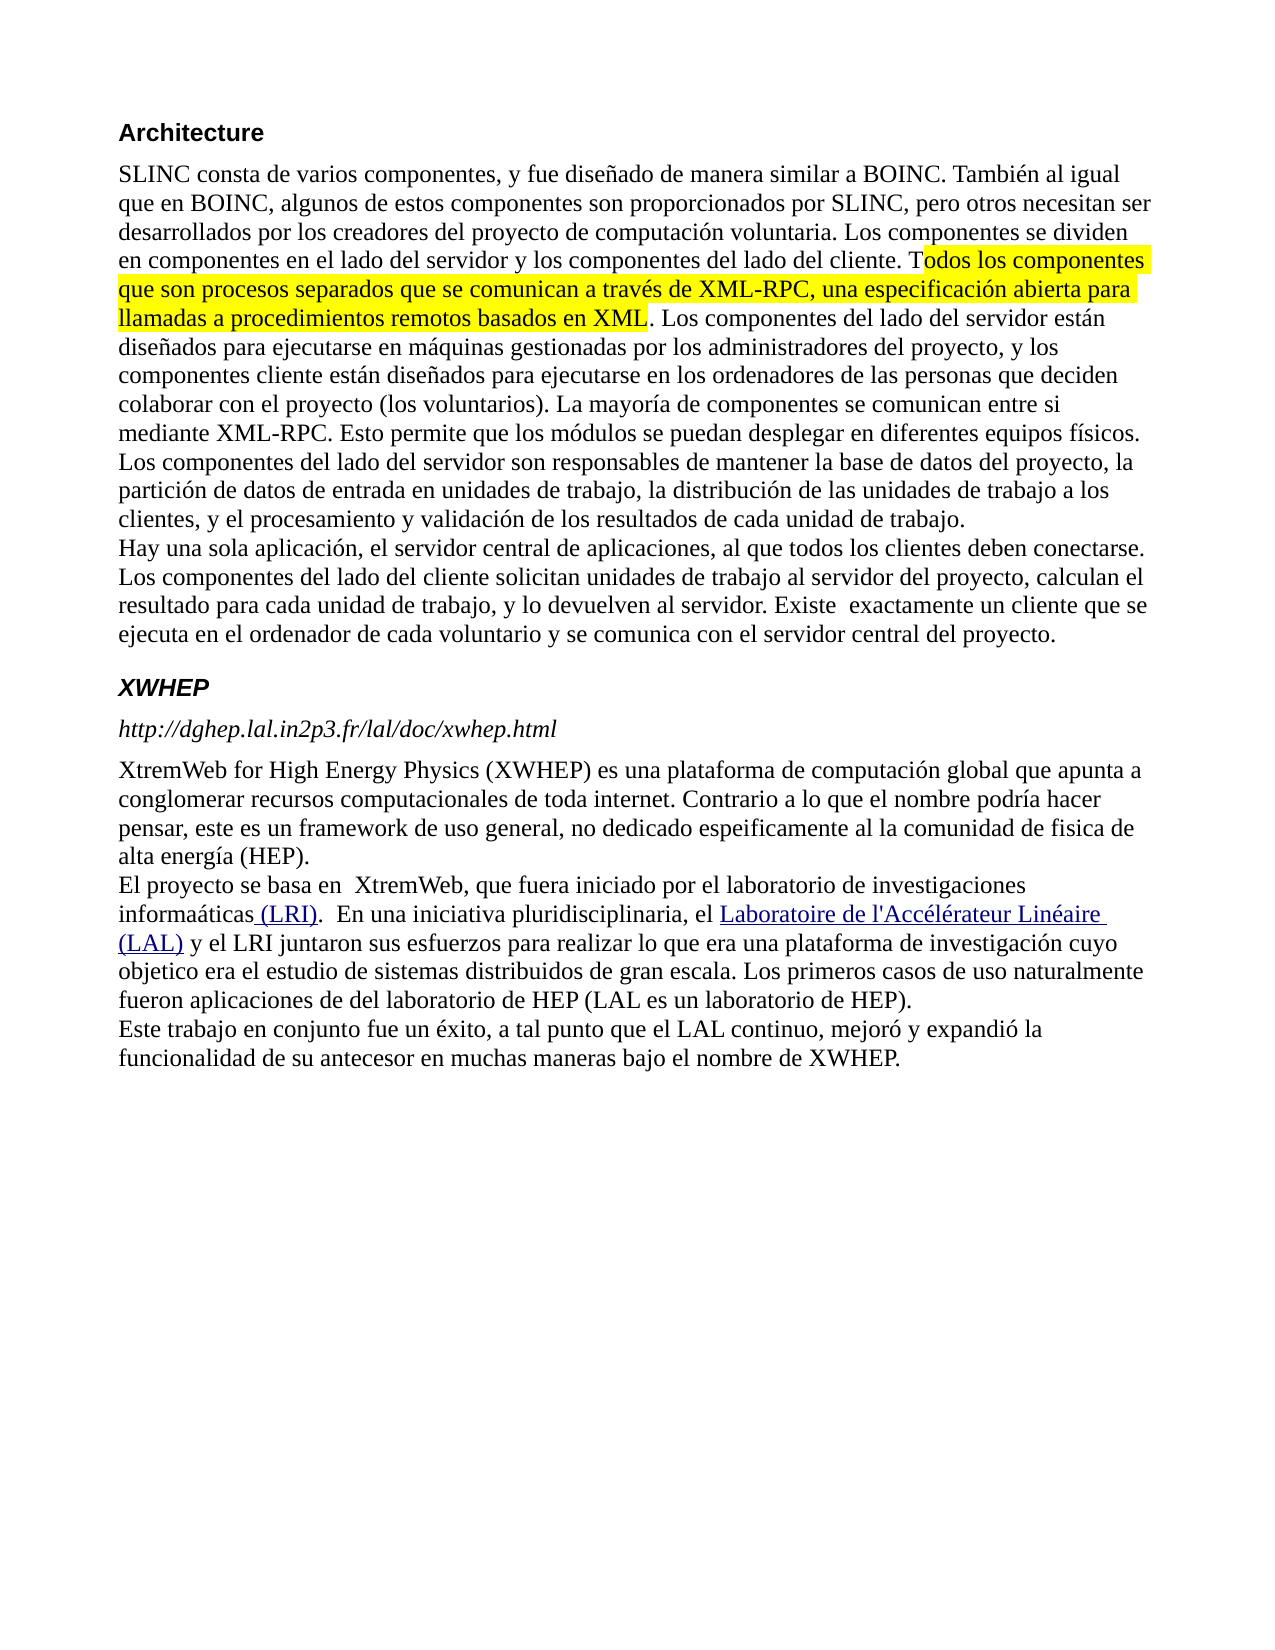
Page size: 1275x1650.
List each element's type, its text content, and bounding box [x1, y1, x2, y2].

text XtremWeb for High Energy Physics (XWHEP) es una plataforma de computación global que apunta a conglomerar recursos computacionales de toda internet. Contrario a lo que el nombre podría hacer pensar, este es un framework de uso general, no dedicado espeificamente al la comunidad de fisica de alta energía (HEP). [118, 755, 1157, 870]
text http://dghep.lal.in2p3.fr/lal/doc/xwhep.html [118, 714, 1157, 743]
text El proyecto se basa en XtremWeb, que fuera iniciado por el laboratorio de investigaciones informaáticas (LRI). En una iniciativa pluridisciplinaria, el Laboratoire de l'Accélérateur Linéaire (LAL) y el LRI juntaron sus esfuerzos para realizar lo que era una plataforma de investigación cuyo objetico era el estudio de sistemas distribuidos de gran escala. Los primeros casos de uso naturalmente fueron aplicaciones de del laboratorio de HEP (LAL es un laboratorio de HEP). [118, 870, 1157, 1014]
text Este trabajo en conjunto fue un éxito, a tal punto que el LAL continuo, mejoró y expandió la funcionalidad de su antecesor en muchas maneras bajo el nombre de XWHEP. [118, 1014, 1157, 1071]
text Los componentes del lado del servidor son responsables de mantener la base de datos del proyecto, la partición de datos de entrada en unidades de trabajo, la distribución de las unidades de trabajo a los clientes, y el procesamiento y validación de los resultados de cada unidad de trabajo. Hay una sola aplicación, el servidor central de aplicaciones, al que todos los clientes deben conectarse. Los componentes del lado del cliente solicitan unidades de trabajo al servidor del proyecto, calculan el resultado para cada unidad de trabajo, y lo devuelven al servidor. Existe exactamente un cliente que se ejecuta en el ordenador de cada voluntario y se comunica con el servidor central del proyecto. [118, 447, 1157, 648]
subtitle XWHEP [118, 673, 1157, 701]
subtitle Architecture [118, 118, 1157, 147]
text SLINC consta de varios componentes, y fue diseñado de manera similar a BOINC. También al igual que en BOINC, algunos de estos componentes son proporcionados por SLINC, pero otros necesitan ser desarrollados por los creadores del proyecto de computación voluntaria. Los componentes se dividen en componentes en el lado del servidor y los componentes del lado del cliente. Todos los componentes que son procesos separados que se comunican a través de XML-RPC, una especificación abierta para llamadas a procedimientos remotos basados en XML. Los componentes del lado del servidor están diseñados para ejecutarse en máquinas gestionadas por los administradores del proyecto, y los componentes cliente están diseñados para ejecutarse en los ordenadores de las personas que deciden colaborar con el proyecto (los voluntarios). La mayoría de componentes se comunican entre si mediante XML-RPC. Esto permite que los módulos se puedan desplegar en diferentes equipos físicos. [118, 159, 1157, 447]
